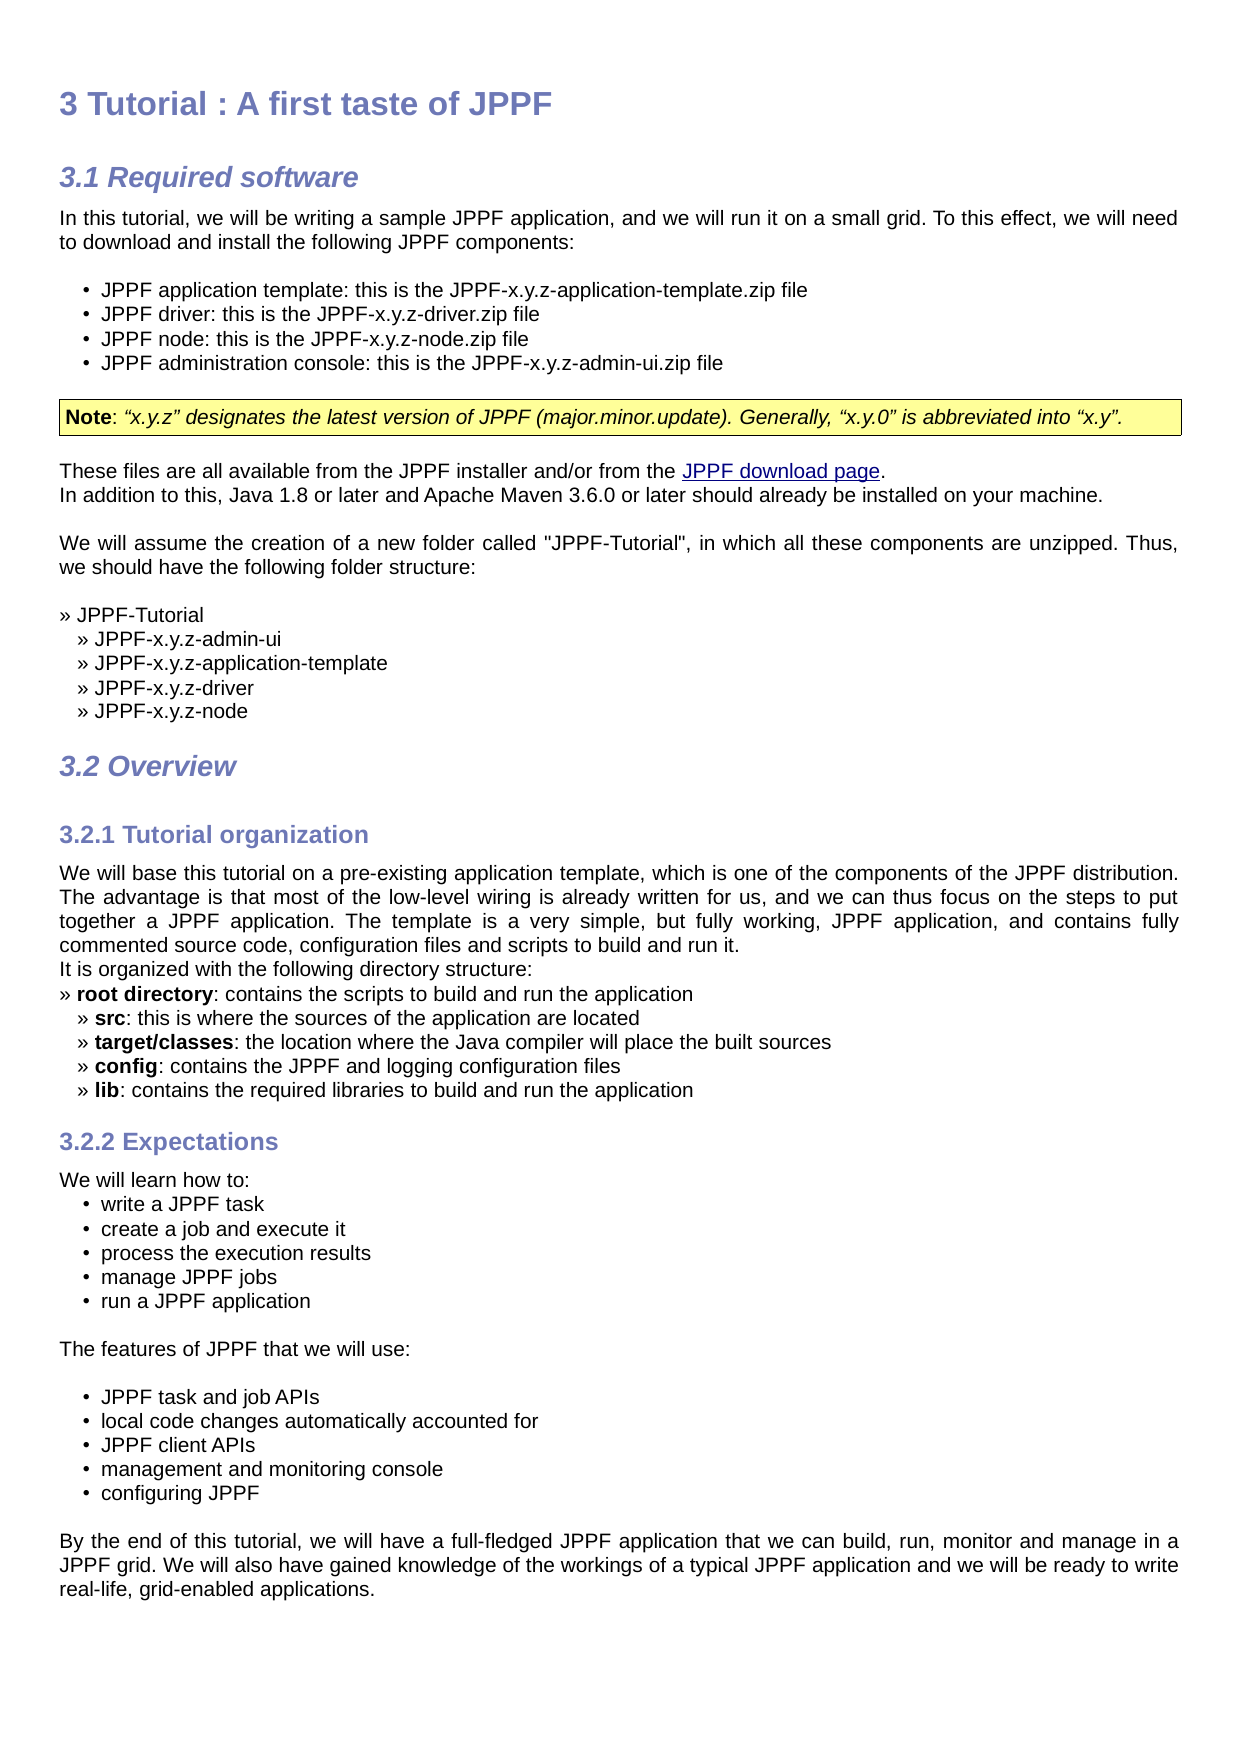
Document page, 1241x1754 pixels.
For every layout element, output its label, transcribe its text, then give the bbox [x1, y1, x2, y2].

subtitle Overview [59, 748, 1181, 782]
list JPPF application template: this is the JPPF-x.y.z-application-template.zip file [83, 278, 1181, 302]
subtitle Tutorial : A first taste of JPPF [59, 84, 1181, 123]
text The features of JPPF that we will use: [59, 1337, 1181, 1361]
list process the execution results [83, 1241, 1181, 1264]
list write a JPPF task [83, 1192, 1181, 1216]
list run a JPPF application [83, 1289, 1181, 1313]
text » config: contains the JPPF and logging configuration files [59, 1054, 1181, 1078]
subtitle Required software [59, 160, 1181, 194]
list manage JPPF jobs [83, 1264, 1181, 1289]
text » lib: contains the required libraries to build and run the application [59, 1078, 1181, 1102]
list JPPF task and job APIs [83, 1385, 1181, 1409]
text In addition to this, Java 1.8 or later and Apache Maven 3.6.0 or later should already be installed on your machine. [59, 483, 1181, 507]
list JPPF driver: this is the JPPF-x.y.z-driver.zip file [83, 302, 1181, 326]
text Note: “x.y.z” designates the latest version of JPPF (major.minor.update). Generally, “x.y.0” is abbreviated into “x.y”. [60, 400, 1181, 435]
text We will assume the creation of a new folder called "JPPF-Tutorial", in which all these components are unzipped. Thus, we should have the following folder structure: [59, 531, 1181, 579]
text In this tutorial, we will be writing a sample JPPF application, and we will run it on a small grid. To this effect, we will need to download and install the following JPPF components: [59, 206, 1181, 254]
text We will learn how to: [59, 1168, 1181, 1192]
list local code changes automatically accounted for [83, 1409, 1181, 1433]
text By the end of this tutorial, we will have a full-fledged JPPF application that we can build, run, monitor and manage in a JPPF grid. We will also have gained knowledge of the workings of a typical JPPF application and we will be ready to write real-life, grid-enabled applications. [59, 1529, 1181, 1601]
subtitle Expectations [59, 1127, 1181, 1156]
list JPPF administration console: this is the JPPF-x.y.z-admin-ui.zip file [83, 351, 1181, 374]
list configuring JPPF [83, 1481, 1181, 1505]
text These files are all available from the JPPF installer and/or from the JPPF download page. [59, 459, 1181, 483]
list JPPF client APIs [83, 1433, 1181, 1457]
text » src: this is where the sources of the application are located [59, 1006, 1181, 1029]
text It is organized with the following directory structure: [59, 957, 1181, 981]
subtitle Tutorial organization [59, 819, 1181, 849]
text » target/classes: the location where the Java compiler will place the built sources [59, 1029, 1181, 1054]
text » root directory: contains the scripts to build and run the application [59, 981, 1181, 1006]
text We will base this tutorial on a pre-existing application template, which is one of the components of the JPPF distribution. The advantage is that most of the low-level wiring is already written for us, and we can thus focus on the steps to put together a JPPF application. The template is a very simple, but fully working, JPPF application, and contains fully commented source code, configuration files and scripts to build and run it. [59, 861, 1181, 957]
list management and monitoring console [83, 1457, 1181, 1481]
text » JPPF-Tutorial » JPPF-x.y.z-admin-ui » JPPF-x.y.z-application-template » JPPF-x.y.z-driver » JPPF-x.y.z-node [59, 603, 1181, 723]
list create a job and execute it [83, 1216, 1181, 1241]
list JPPF node: this is the JPPF-x.y.z-node.zip file [83, 326, 1181, 351]
